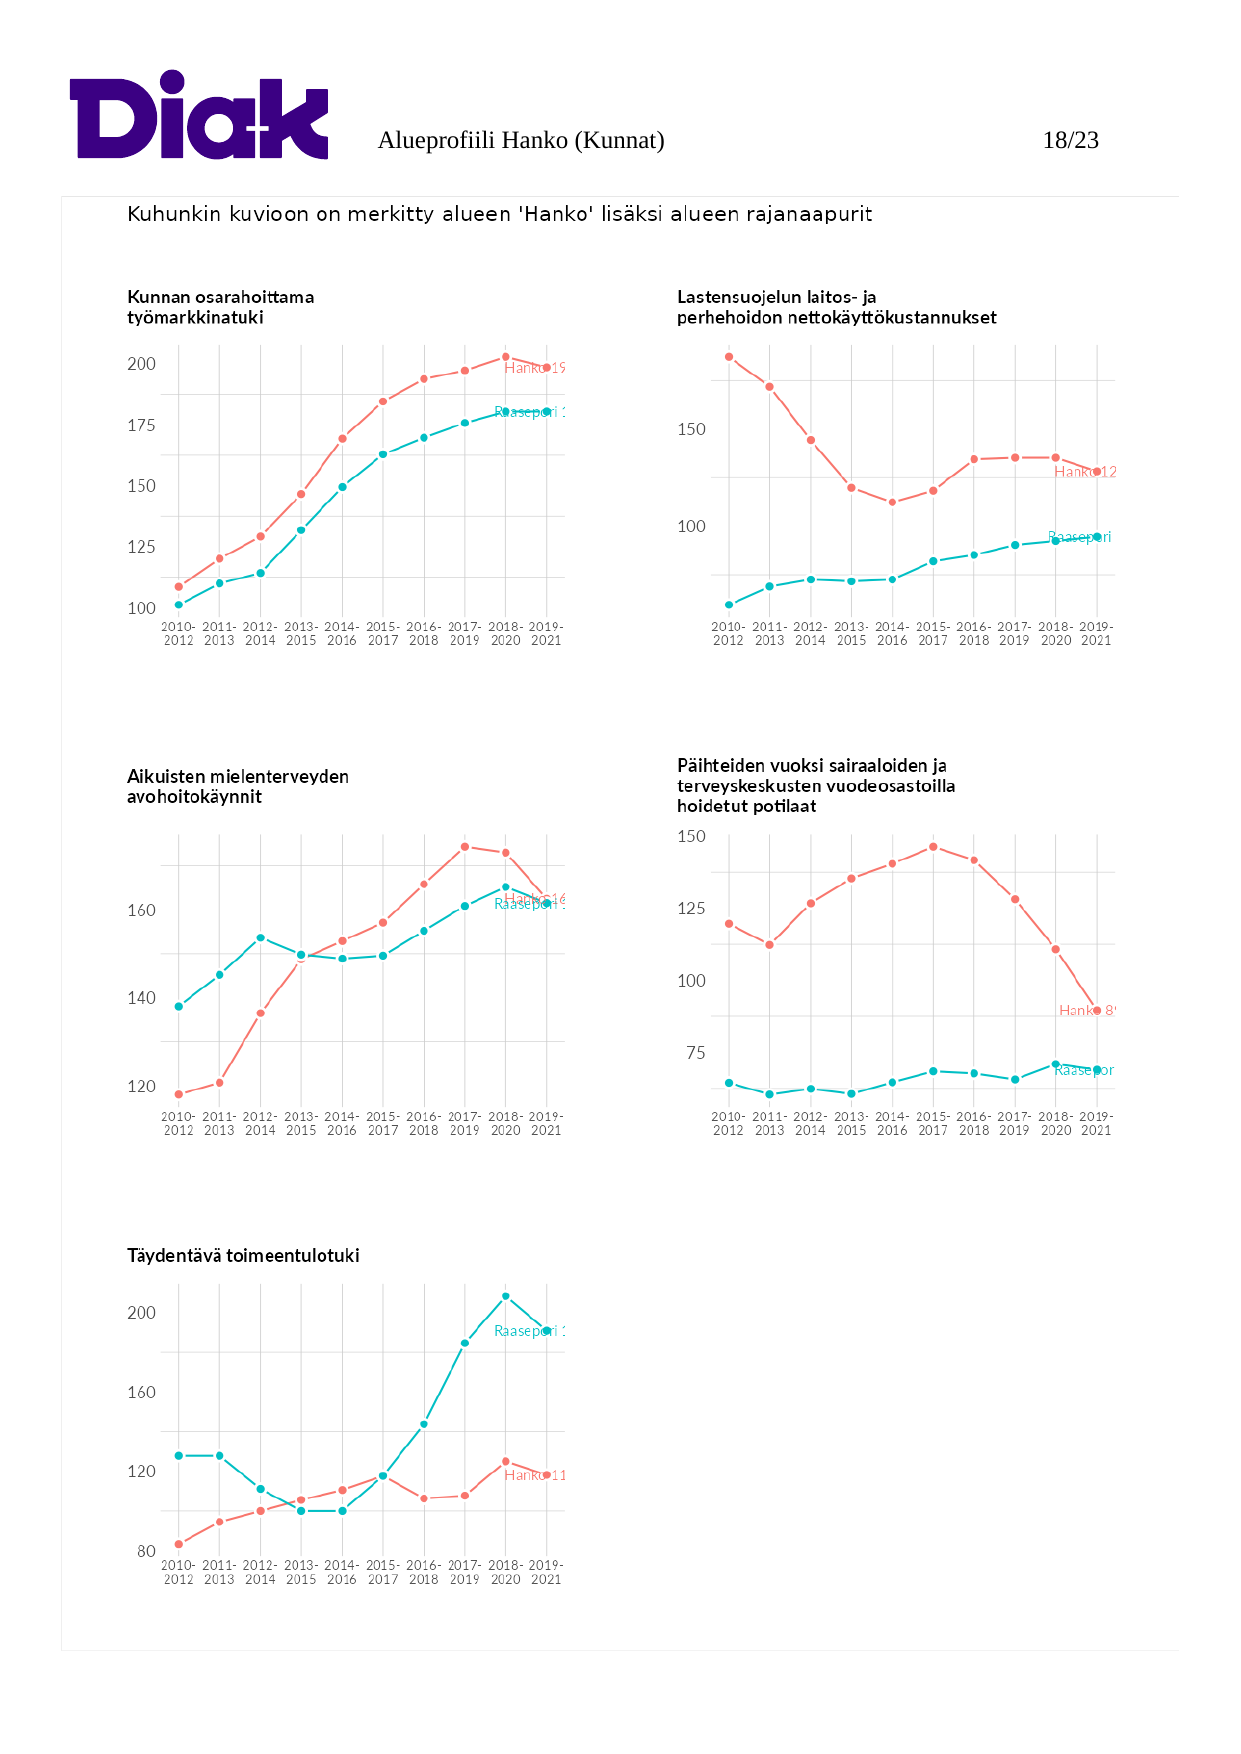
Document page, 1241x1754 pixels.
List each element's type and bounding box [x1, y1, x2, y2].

picture [61, 196, 1179, 1651]
